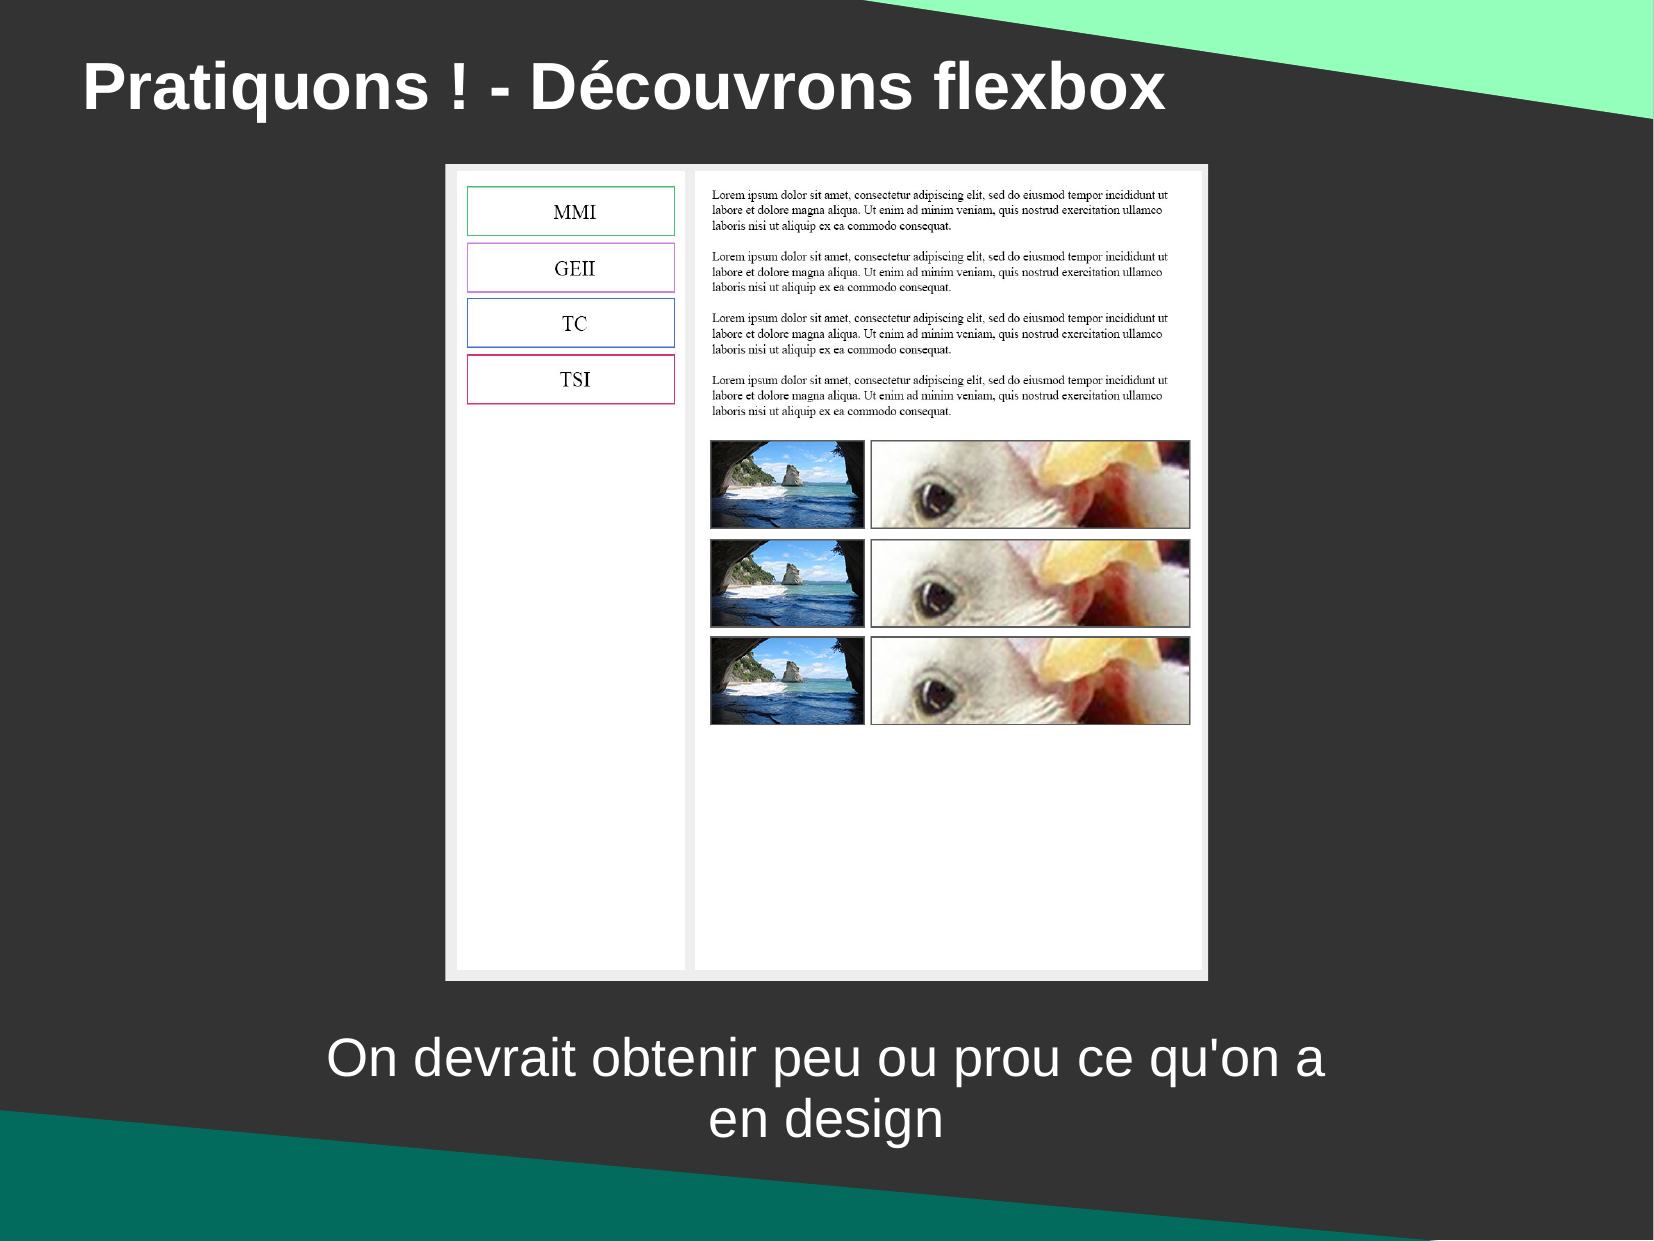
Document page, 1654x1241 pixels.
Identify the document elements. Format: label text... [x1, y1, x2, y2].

picture [445, 164, 1209, 981]
title Pratiquons ! - Découvrons flexbox [82, 49, 1630, 142]
title On devrait obtenir peu ou prou ce qu'on a en design [299, 1027, 1355, 1149]
text_box [862, 0, 1654, 120]
